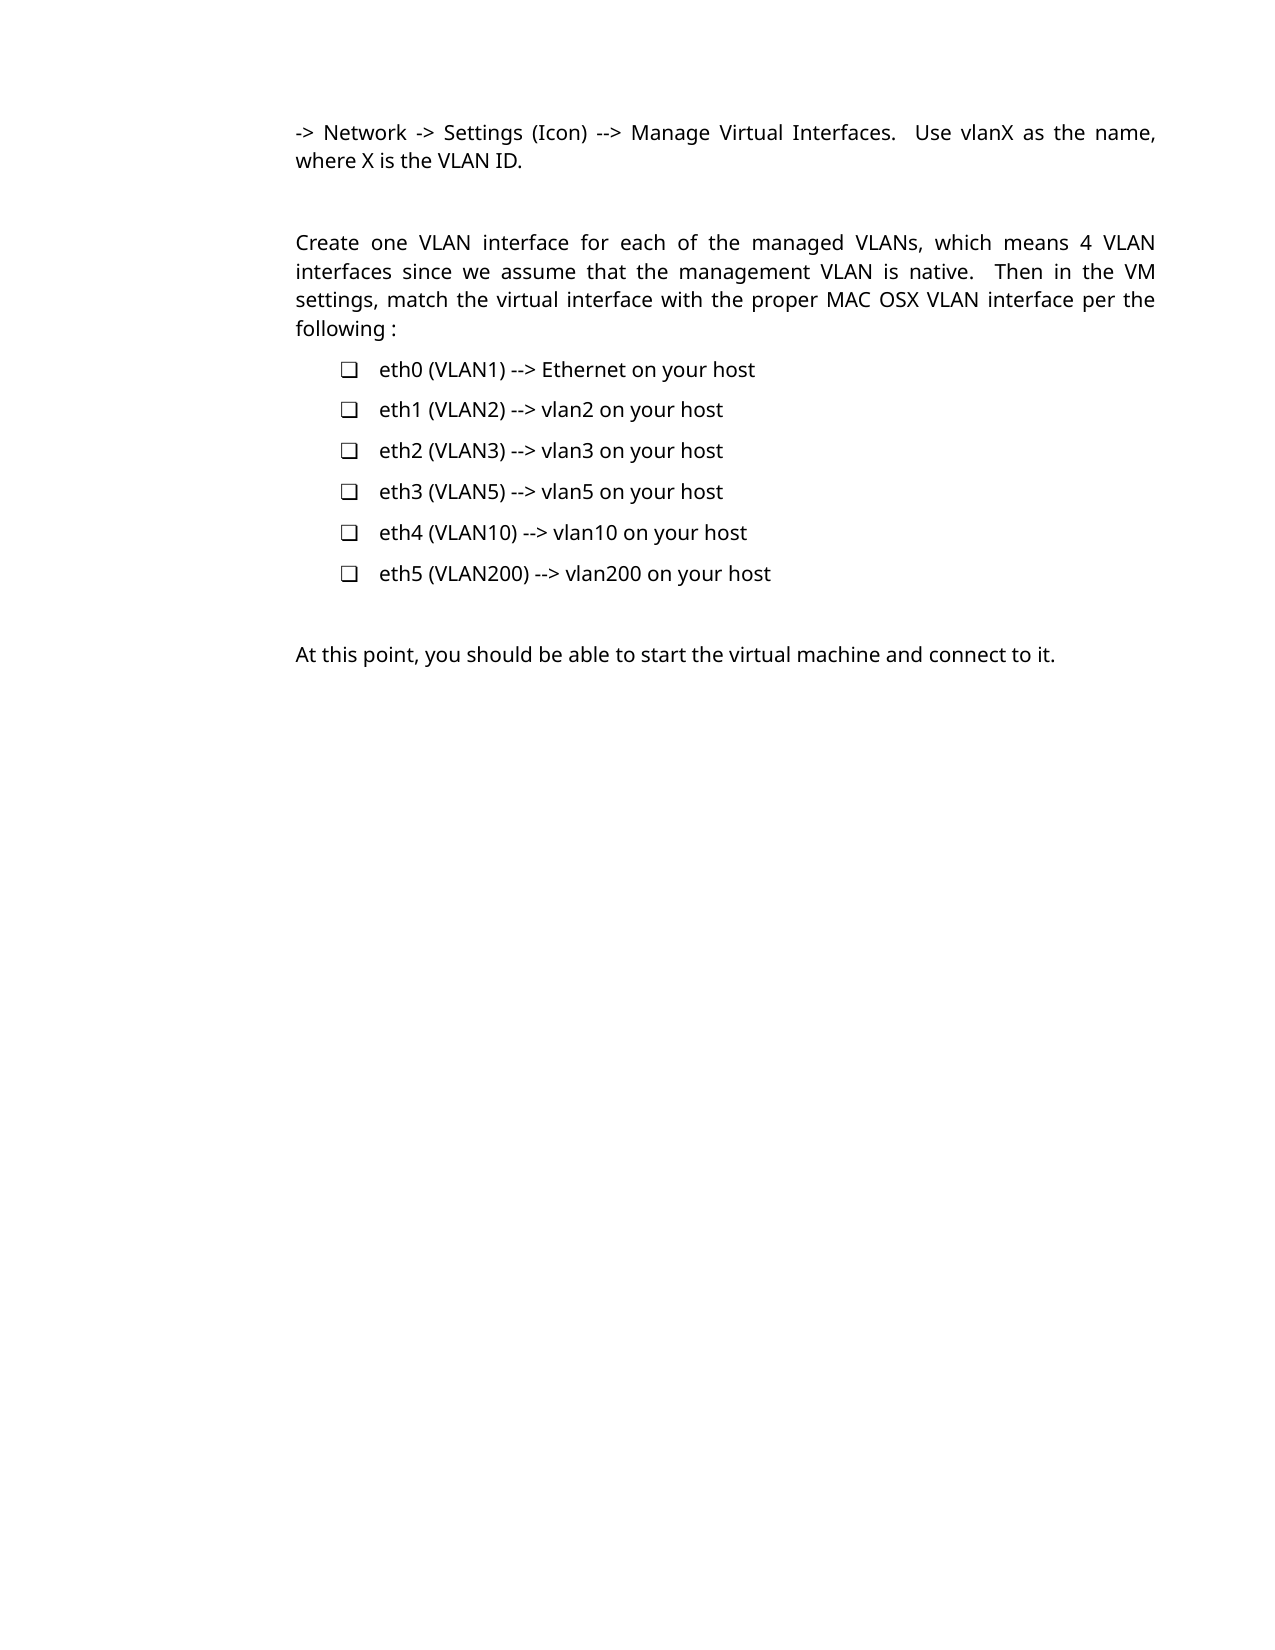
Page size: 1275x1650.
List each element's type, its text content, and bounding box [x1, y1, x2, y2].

list ❏ eth2 (VLAN3) --> vlan3 on your host [340, 436, 1157, 465]
text Create one VLAN interface for each of the managed VLANs, which means 4 VLAN interfaces since we assume that the management VLAN is native. Then in the VM settings, match the virtual interface with the proper MAC OSX VLAN interface per the following : [295, 228, 1157, 342]
list ❏ eth1 (VLAN2) --> vlan2 on your host [340, 396, 1157, 424]
list ❏ eth0 (VLAN1) --> Ethernet on your host [340, 355, 1157, 383]
text At this point, you should be able to start the virtual machine and connect to it. [295, 641, 1157, 669]
list ❏ eth3 (VLAN5) --> vlan5 on your host [340, 477, 1157, 506]
text -> Network -> Settings (Icon) --> Manage Virtual Interfaces. Use vlanX as the name, where X is the VLAN ID. [295, 118, 1157, 175]
list ❏ eth4 (VLAN10) --> vlan10 on your host [340, 518, 1157, 546]
list ❏ eth5 (VLAN200) --> vlan200 on your host [340, 559, 1157, 587]
